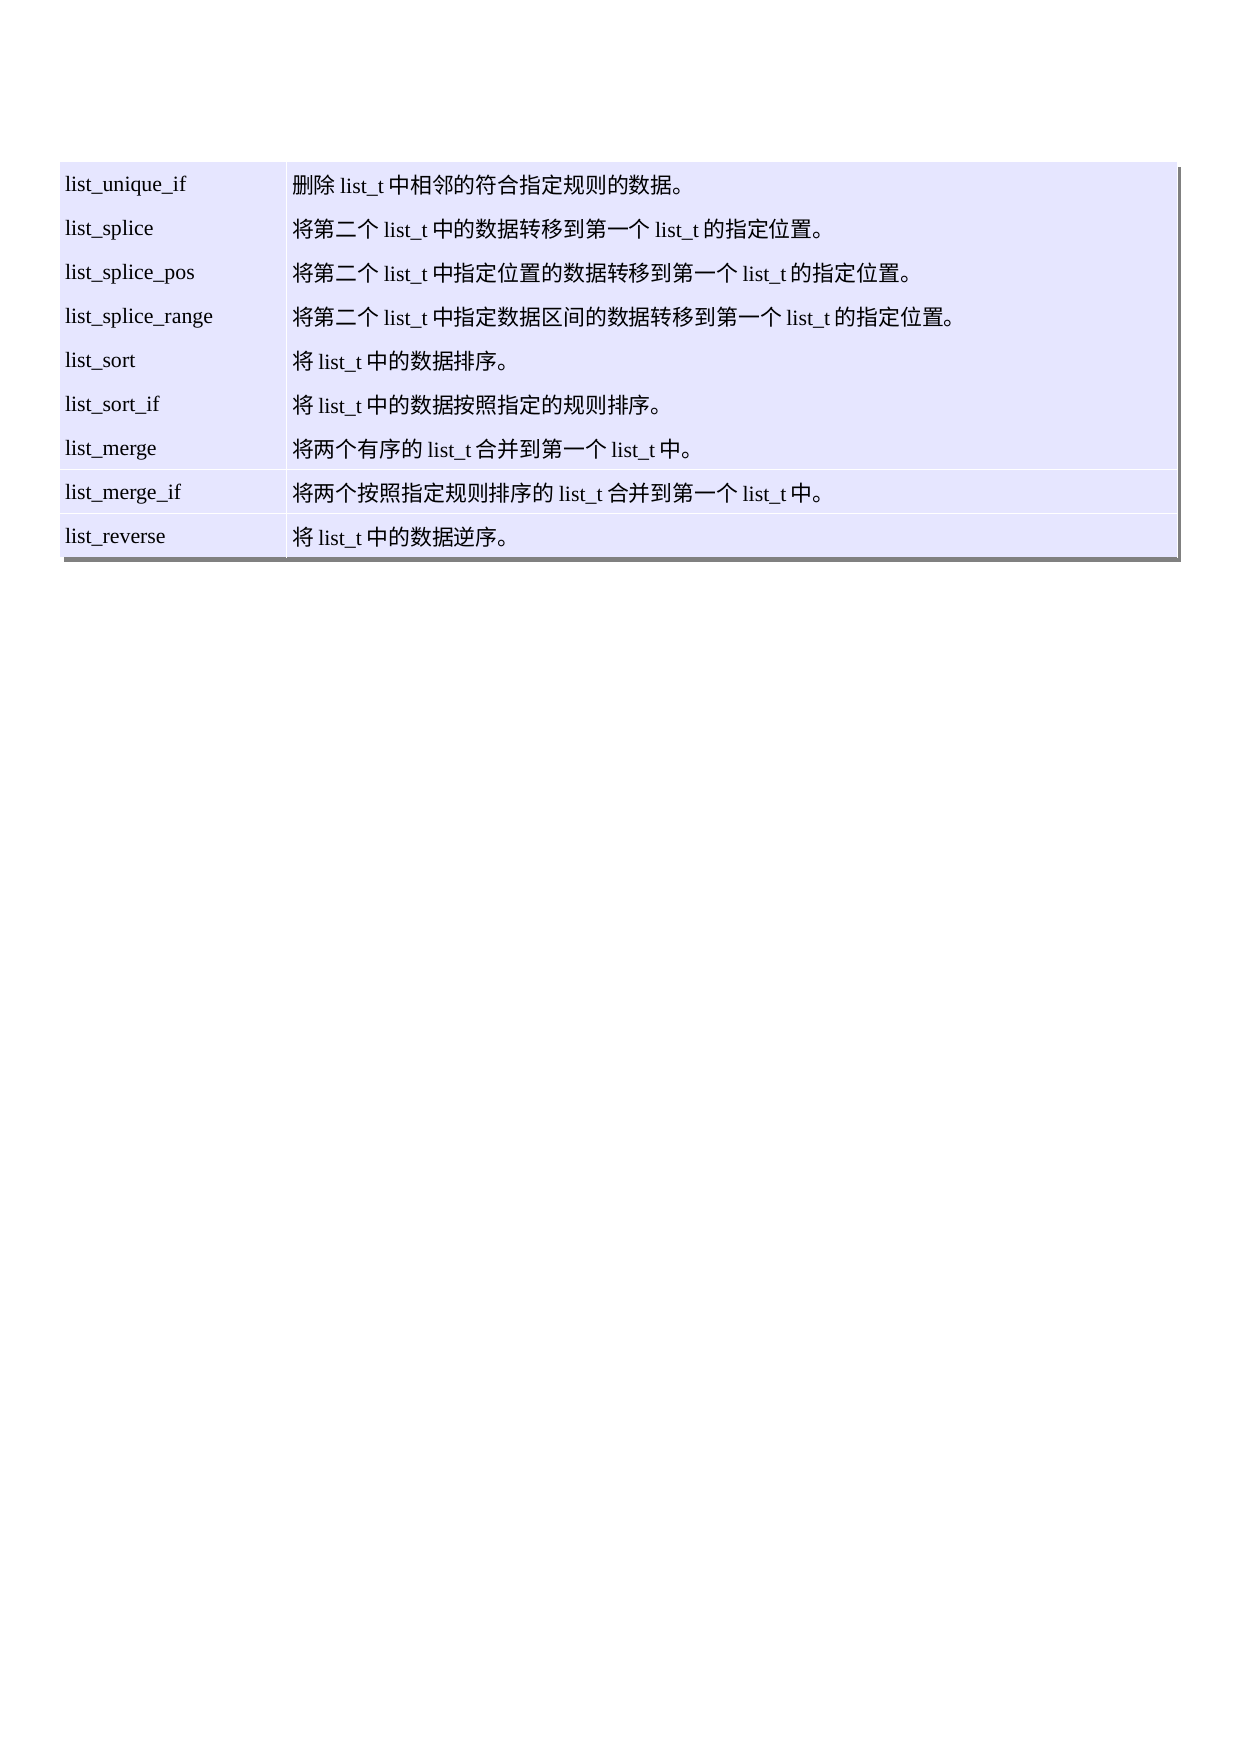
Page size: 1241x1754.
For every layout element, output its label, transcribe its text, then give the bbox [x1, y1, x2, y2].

table_cell list_splice_range [60, 294, 286, 338]
table_cell 将list_t中的数据排序。 [287, 338, 1177, 382]
table_cell 将第二个list_t中的数据转移到第一个list_t的指定位置。 [287, 206, 1177, 250]
table_cell 将两个按照指定规则排序的list_t合并到第一个list_t中。 [287, 470, 1177, 513]
table_cell list_unique_if [60, 162, 286, 206]
table_cell list_merge [60, 426, 286, 469]
table_cell 删除list_t中相邻的符合指定规则的数据。 [287, 162, 1177, 206]
table_cell list_merge_if [60, 470, 286, 513]
table_cell 将list_t中的数据逆序。 [287, 514, 1177, 557]
table_cell list_sort_if [60, 382, 286, 426]
table_cell 将第二个list_t中指定数据区间的数据转移到第一个list_t的指定位置。 [287, 294, 1177, 338]
table_cell 将两个有序的list_t合并到第一个list_t中。 [287, 426, 1177, 469]
table_cell list_reverse [60, 514, 286, 557]
table_cell list_splice_pos [60, 250, 286, 294]
table_cell 将第二个list_t中指定位置的数据转移到第一个list_t的指定位置。 [287, 250, 1177, 294]
table_cell list_sort [60, 338, 286, 382]
table_cell 将list_t中的数据按照指定的规则排序。 [287, 382, 1177, 426]
table_cell list_splice [60, 206, 286, 250]
